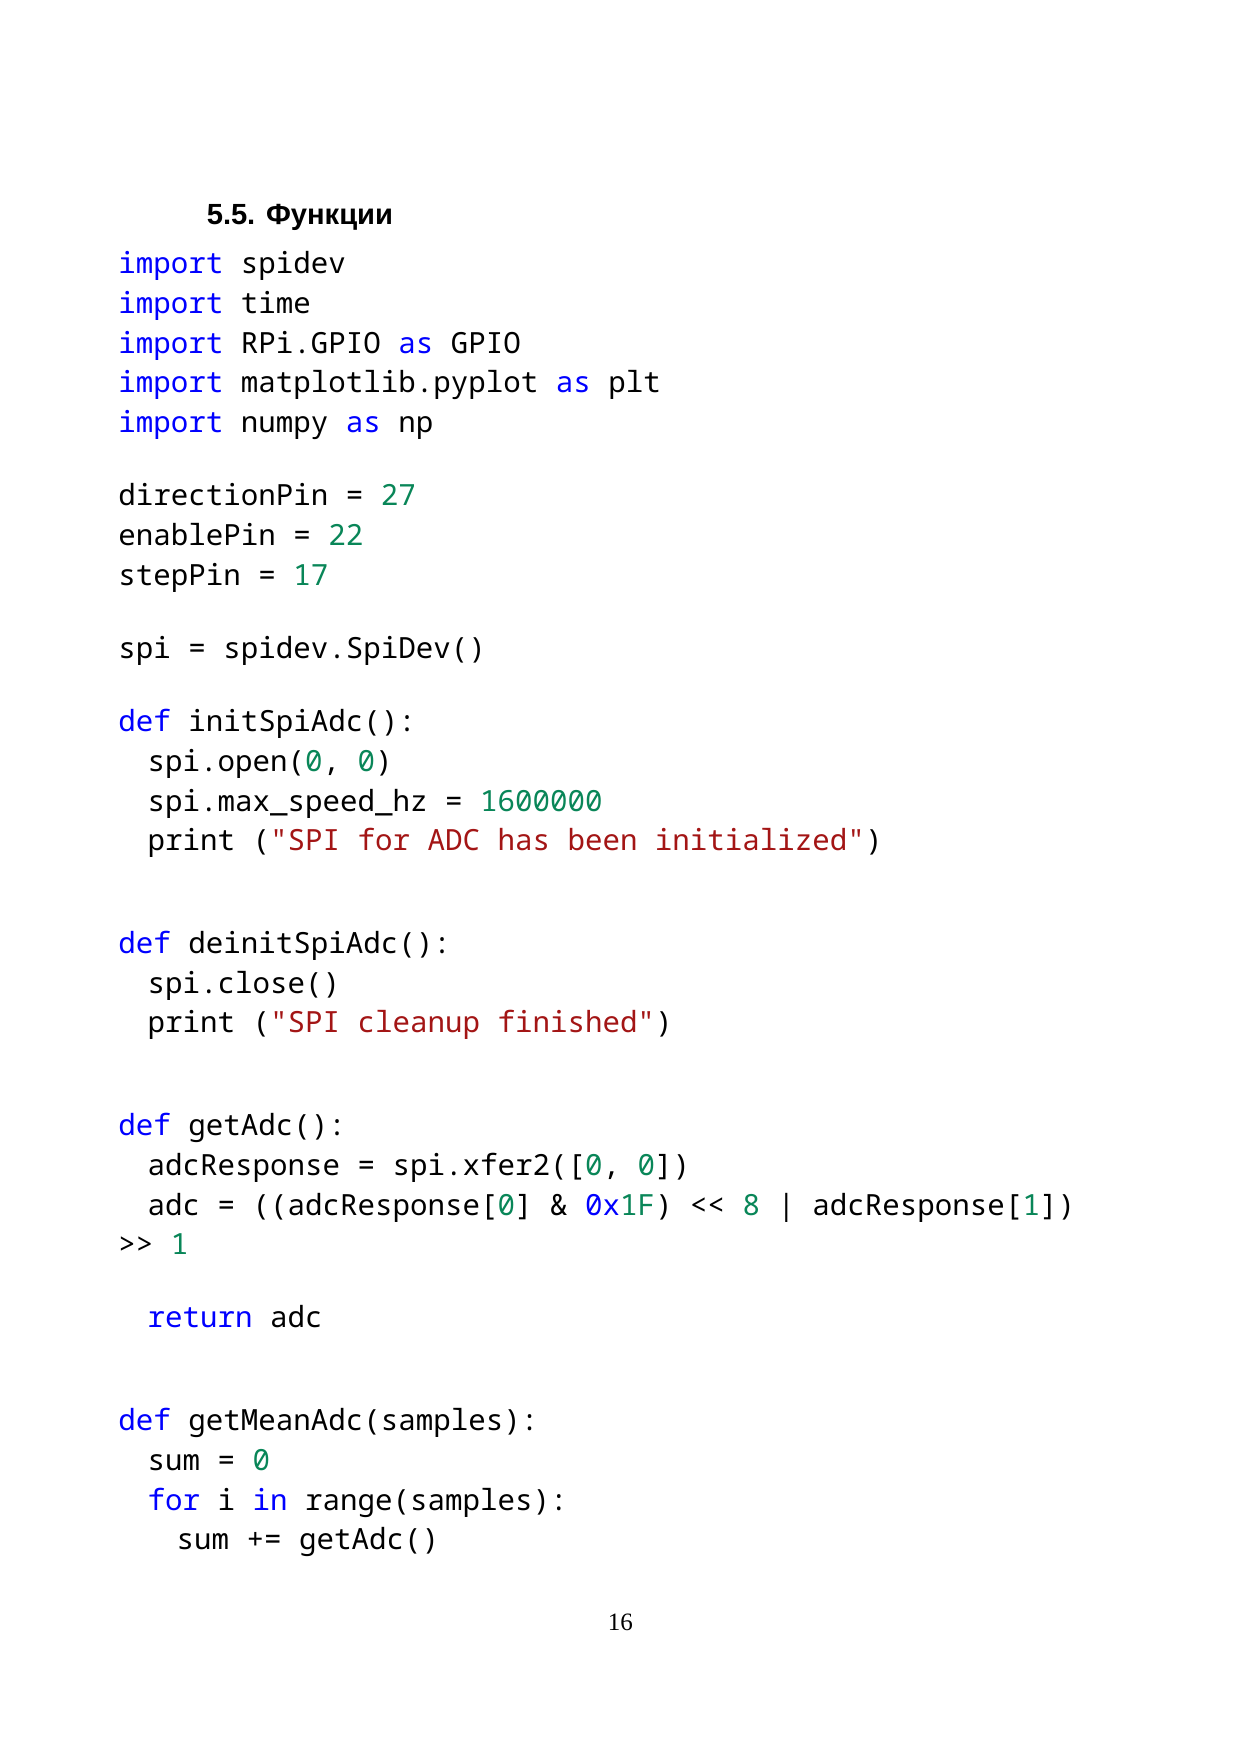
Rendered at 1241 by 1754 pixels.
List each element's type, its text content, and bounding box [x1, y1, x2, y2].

text return adc [118, 1297, 1122, 1336]
text def getMeanAdc(samples): [118, 1399, 1122, 1439]
text for i in range(samples): [118, 1479, 1122, 1518]
text spi.max_speed_hz = 1600000 [118, 780, 1122, 819]
text adc = ((adcResponse[0] & 0x1F) << 8 | adcResponse[1]) >> 1 [118, 1184, 1122, 1263]
text sum = 0 [118, 1439, 1122, 1479]
text print ("SPI for ADC has been initialized") [118, 819, 1122, 859]
text adcResponse = spi.xfer2([0, 0]) [118, 1144, 1122, 1184]
text def initSpiAdc(): [118, 701, 1122, 740]
text enablePin = 22 [118, 514, 1122, 554]
text stepPin = 17 [118, 554, 1122, 594]
text def getAdc(): [118, 1104, 1122, 1144]
text spi = spidev.SpiDev() [118, 627, 1122, 667]
text import spidev [118, 243, 1122, 282]
text spi.open(0, 0) [118, 740, 1122, 780]
text print ("SPI cleanup finished") [118, 1002, 1122, 1041]
subtitle Функции [148, 197, 1093, 230]
text directionPin = 27 [118, 475, 1122, 514]
text import matplotlib.pyplot as plt [118, 362, 1122, 401]
text import time [118, 282, 1122, 322]
text sum += getAdc() [118, 1518, 1122, 1558]
text import RPi.GPIO as GPIO [118, 322, 1122, 362]
text spi.close() [118, 962, 1122, 1002]
text import numpy as np [118, 401, 1122, 441]
text def deinitSpiAdc(): [118, 922, 1122, 962]
